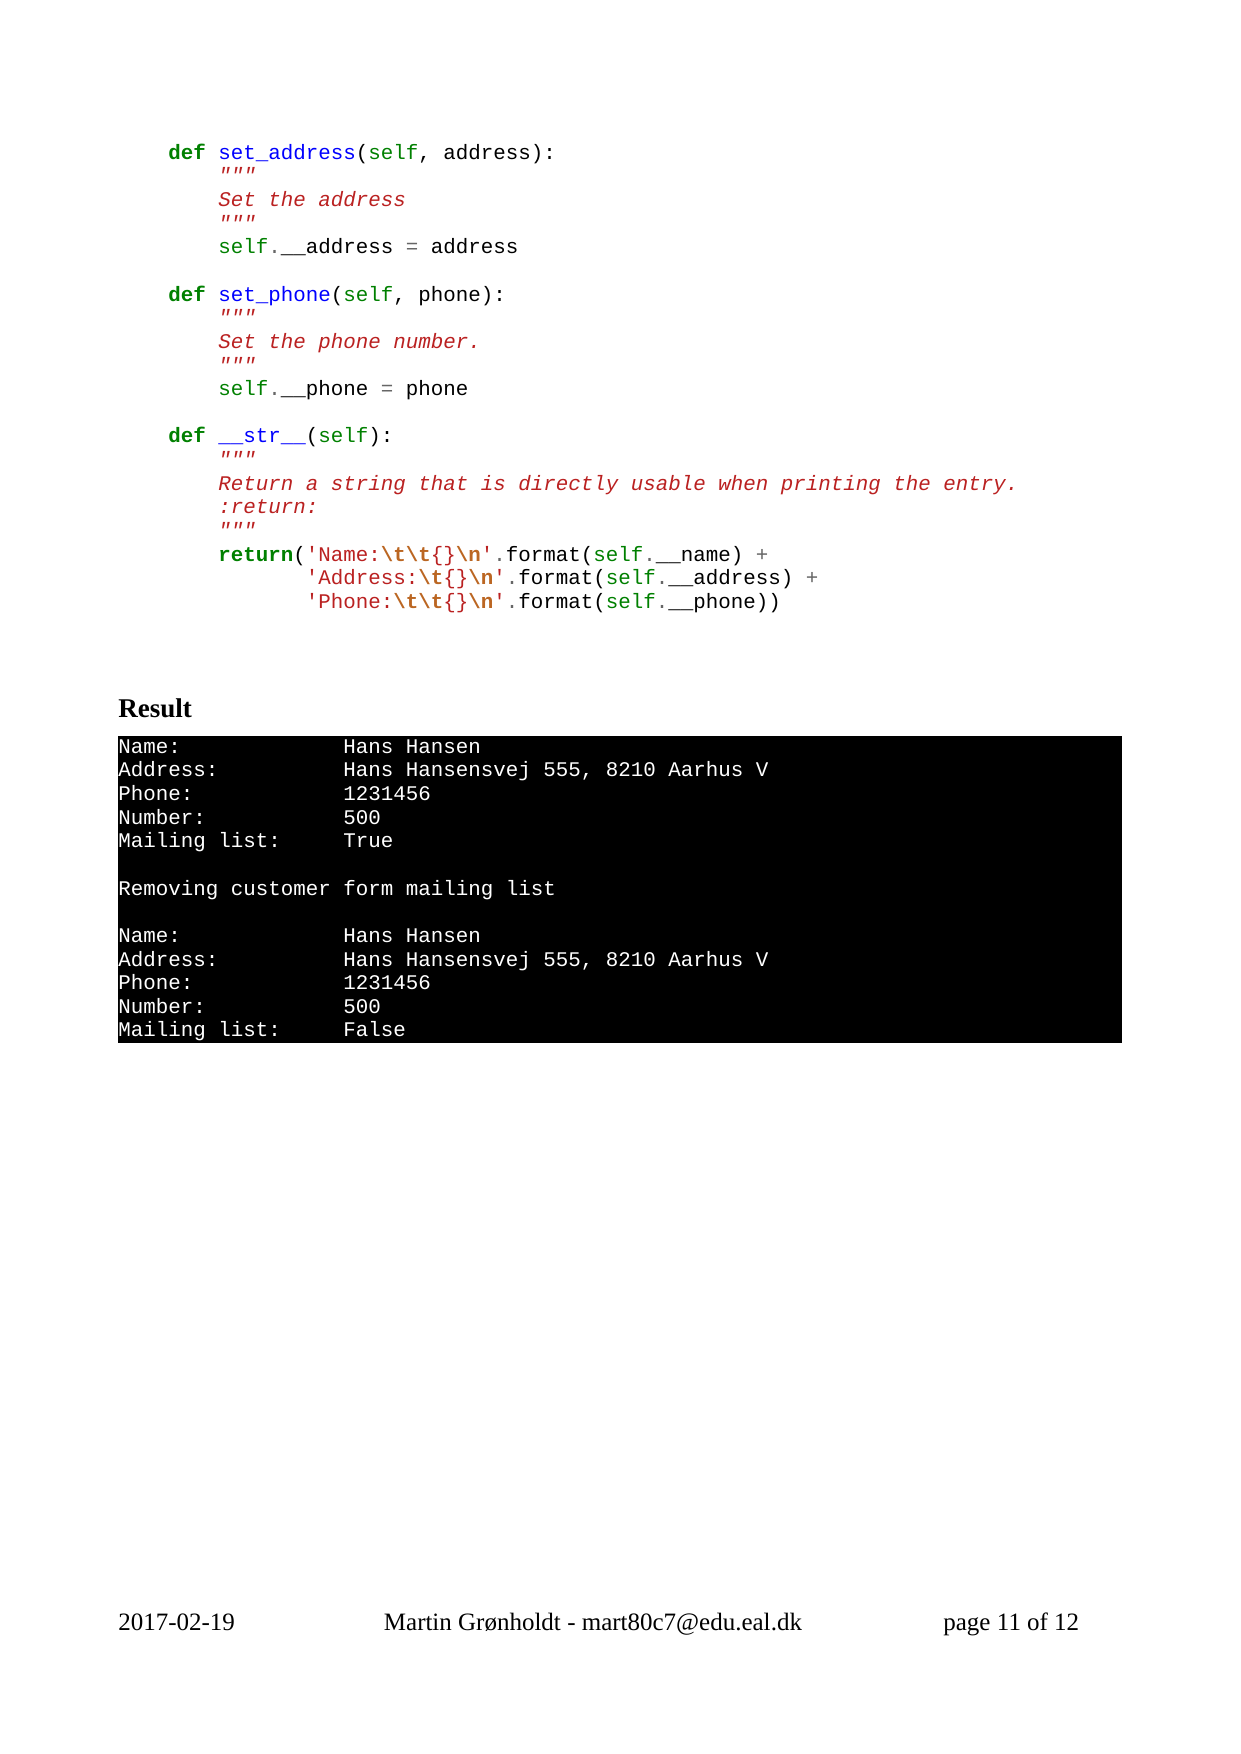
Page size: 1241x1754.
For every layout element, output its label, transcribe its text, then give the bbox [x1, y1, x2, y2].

text Name: Hans Hansen [118, 925, 1122, 948]
text def set_phone(self, phone): [118, 284, 1122, 307]
text def set_address(self, address): [118, 142, 1122, 165]
text Mailing list: False [118, 1019, 1122, 1043]
text Address: Hans Hansensvej 555, 8210 Aarhus V [118, 948, 1122, 972]
text Phone: 1231456 [118, 783, 1122, 807]
text Phone: 1231456 [118, 972, 1122, 996]
text Name: Hans Hansen [118, 736, 1122, 759]
text 'Phone:\t\t{}\n'.format(self.__phone)) [118, 591, 1122, 615]
text """ [118, 354, 1122, 378]
text Set the address [118, 189, 1122, 213]
text def __str__(self): [118, 426, 1122, 449]
text Removing customer form mailing list [118, 878, 1122, 901]
text Return a string that is directly usable when printing the entry. [118, 473, 1122, 496]
text """ [118, 165, 1122, 189]
text 'Address:\t{}\n'.format(self.__address) + [118, 567, 1122, 591]
text Address: Hans Hansensvej 555, 8210 Aarhus V [118, 759, 1122, 783]
text Set the phone number. [118, 331, 1122, 354]
text """ [118, 520, 1122, 544]
text """ [118, 307, 1122, 331]
text self.__phone = phone [118, 378, 1122, 402]
subtitle Result [118, 692, 1122, 723]
text self.__address = address [118, 236, 1122, 260]
text """ [118, 449, 1122, 473]
text Number: 500 [118, 996, 1122, 1019]
text Number: 500 [118, 807, 1122, 830]
text :return: [118, 496, 1122, 520]
text """ [118, 213, 1122, 236]
text return('Name:\t\t{}\n'.format(self.__name) + [118, 544, 1122, 567]
text Mailing list: True [118, 830, 1122, 854]
